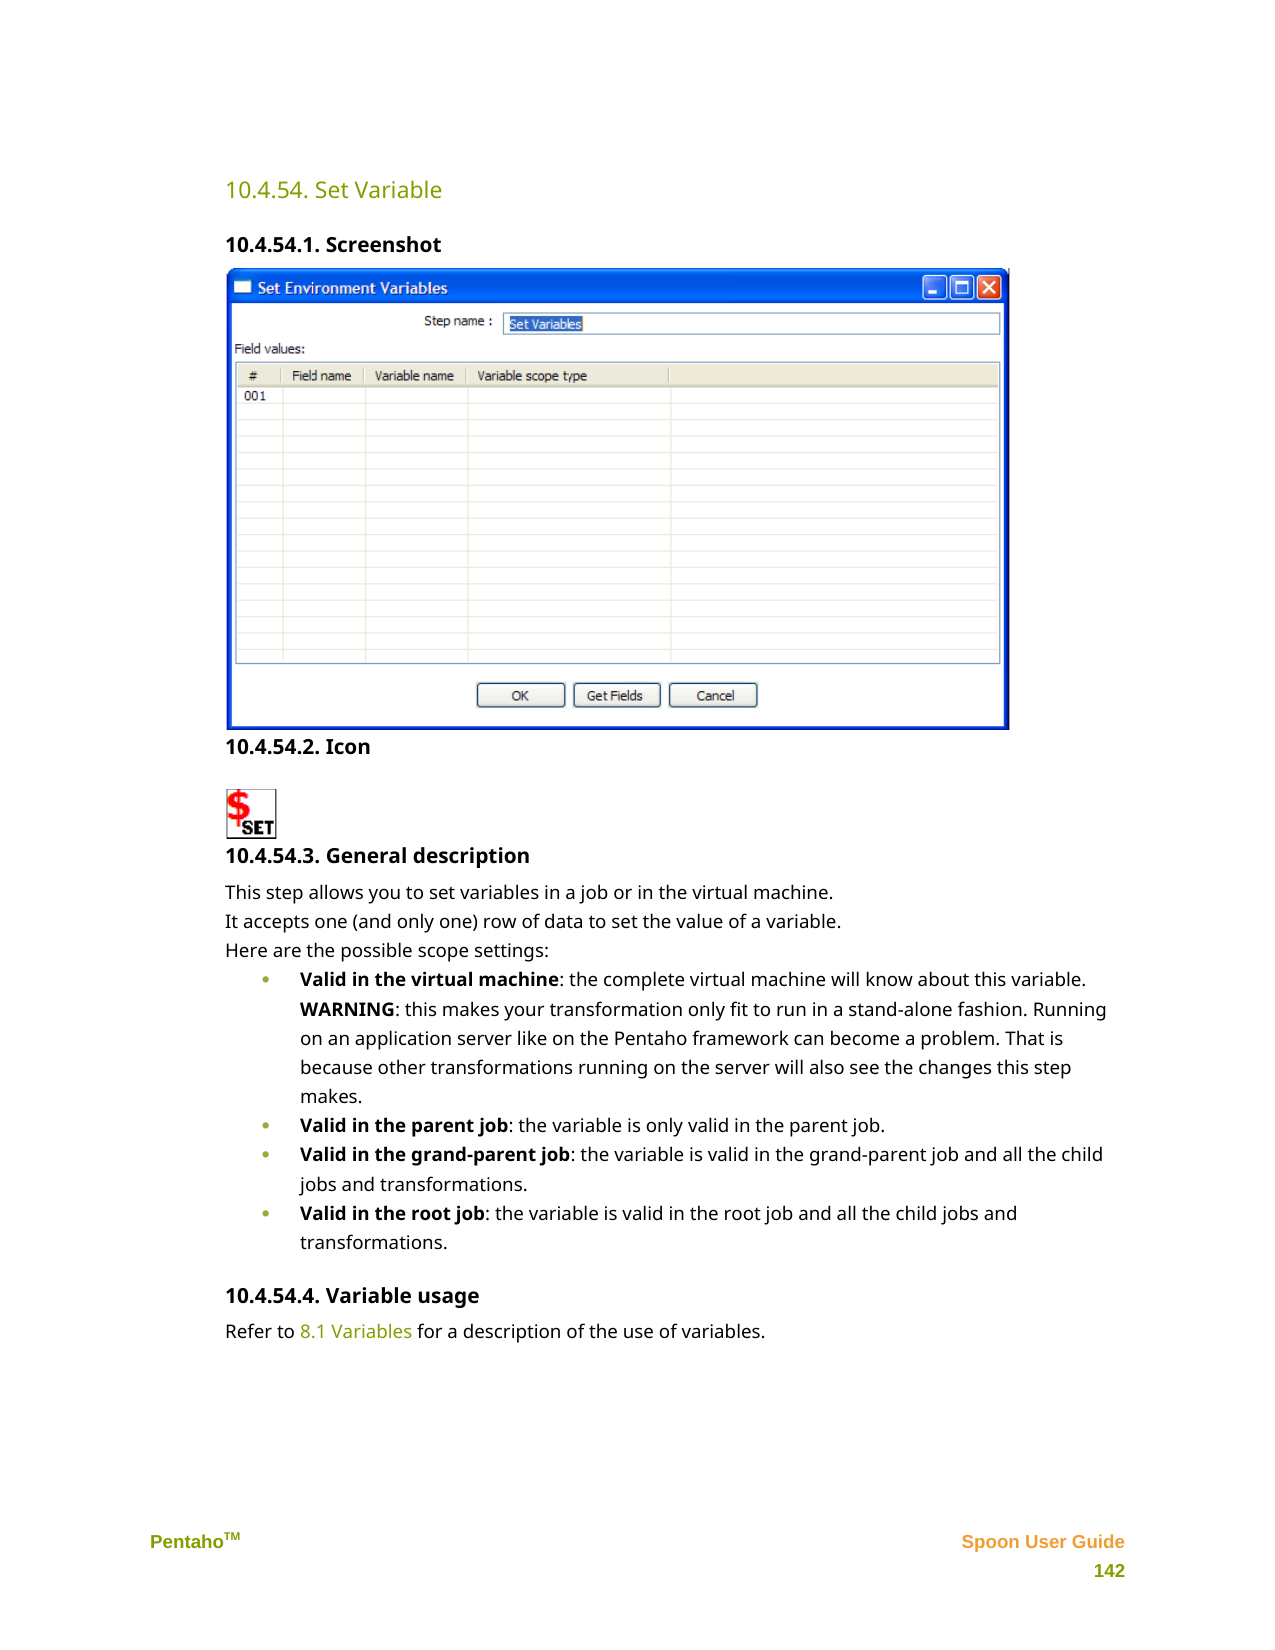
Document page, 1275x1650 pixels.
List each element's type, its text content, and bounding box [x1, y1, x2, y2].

text It accepts one (and only one) row of data to set the value of a variable. [225, 905, 1125, 934]
list Valid in the virtual machine: the complete virtual machine will know about this variable. [262, 963, 1125, 993]
text Refer to 8.1 Variables for a description of the use of variables. [225, 1316, 1125, 1345]
subtitle 10.4.54.1. Screenshot [225, 229, 1125, 258]
list Valid in the root job: the variable is valid in the root job and all the child jobs and transformations. [262, 1197, 1125, 1255]
subtitle 10.4.54.4. Variable usage [225, 1280, 1125, 1309]
subtitle 10.4.54. Set Variable [225, 175, 1125, 204]
picture [226, 789, 277, 839]
text This step allows you to set variables in a job or in the virtual machine. [225, 876, 1125, 905]
list Valid in the parent job: the variable is only valid in the parent job. [262, 1109, 1125, 1138]
subtitle 10.4.54.3. General description [225, 785, 1125, 870]
list Valid in the grand-parent job: the variable is valid in the grand-parent job and all the child jobs and transformations. [262, 1138, 1125, 1197]
subtitle 10.4.54.2. Icon [225, 283, 1125, 760]
text Here are the possible scope settings: [225, 934, 1125, 963]
text WARNING: this makes your transformation only fit to run in a stand-alone fashion. Running on an application server like on the Pentaho framework can become a problem. That is because other transformations running on the server will also see the changes this step makes. [300, 993, 1125, 1109]
